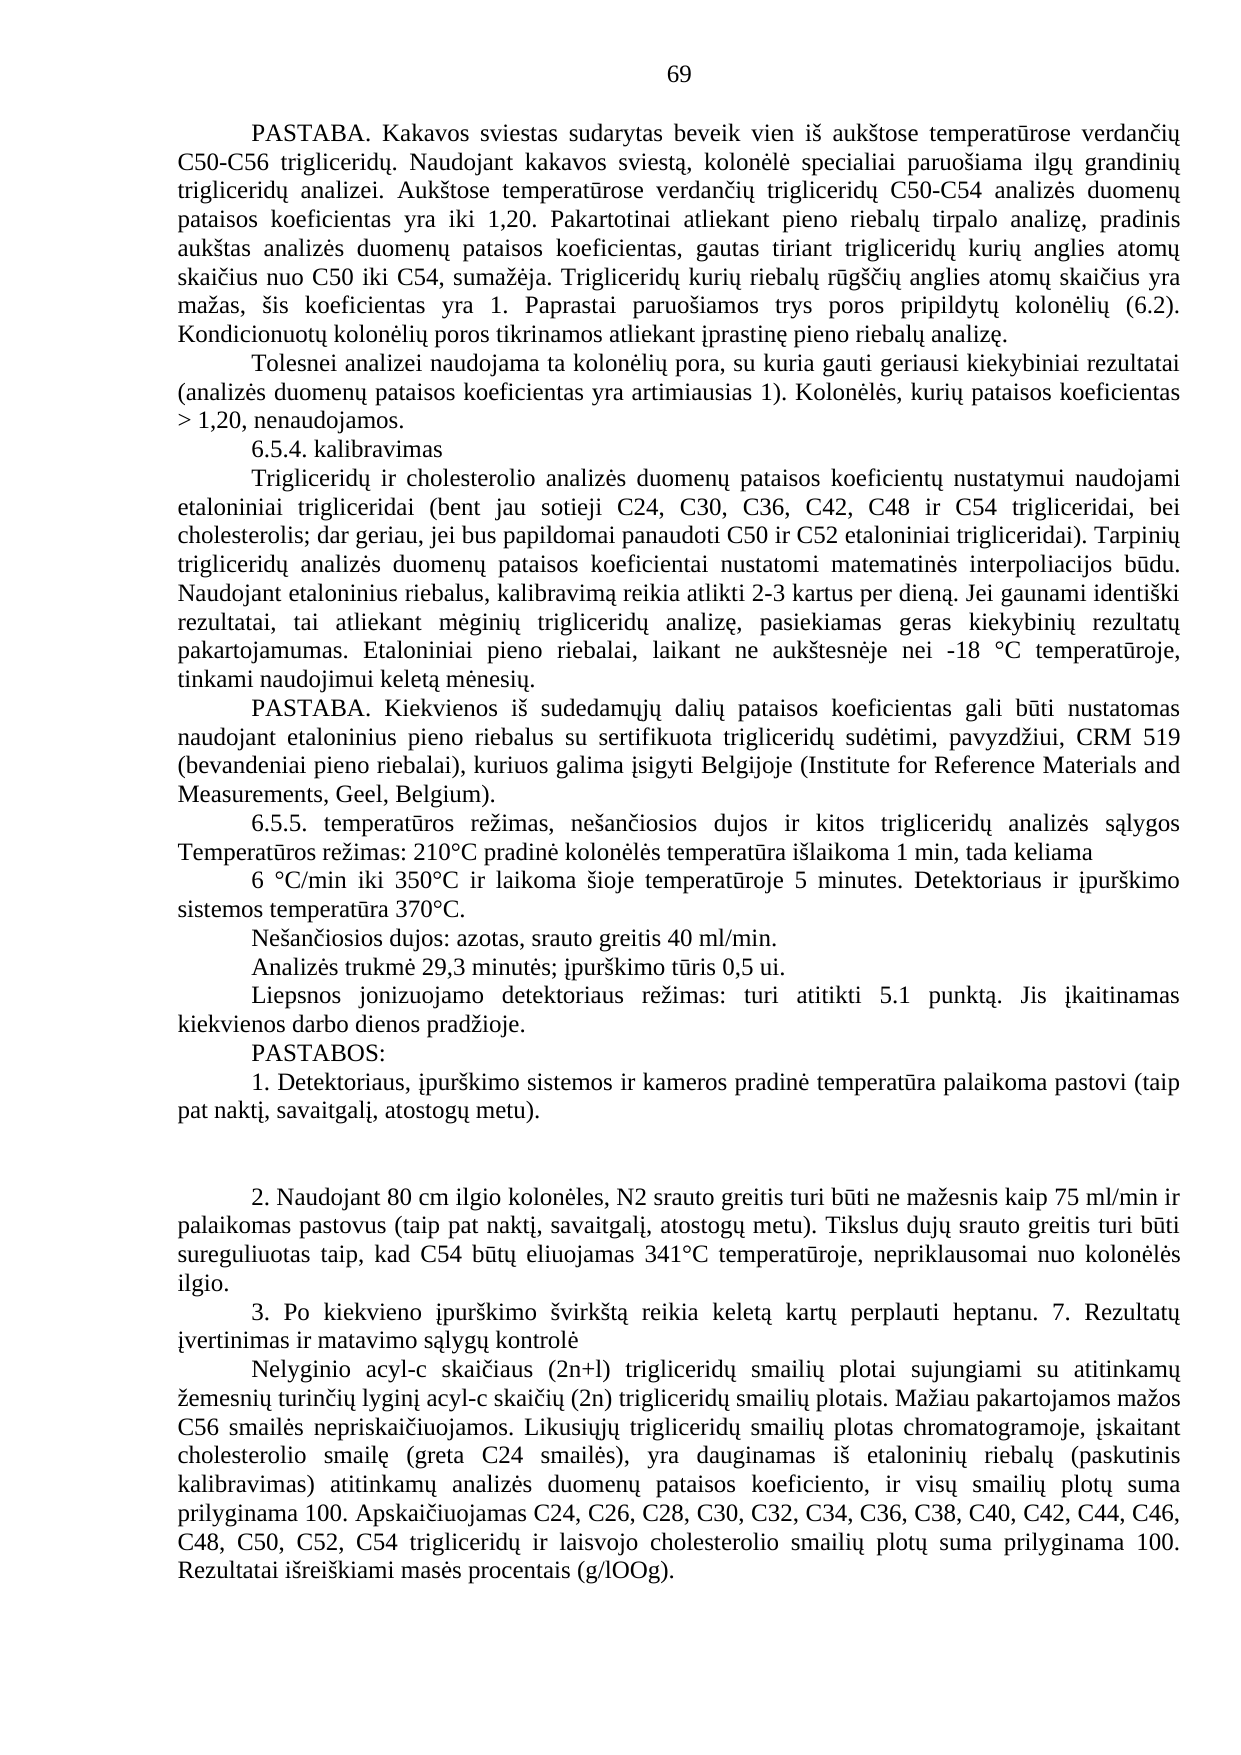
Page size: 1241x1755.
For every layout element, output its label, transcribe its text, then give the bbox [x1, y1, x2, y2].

text 3. Po kiekvieno įpurškimo švirkštą reikia keletą kartų perplauti heptanu. 7. Rezultatų įvertinimas ir matavimo sąlygų kontrolė [177, 1297, 1181, 1354]
text 6.5.5. temperatūros režimas, nešančiosios dujos ir kitos trigliceridų analizės sąlygos Temperatūros režimas: 210°C pradinė kolonėlės temperatūra išlaikoma 1 min, tada keliama [177, 808, 1181, 866]
text PASTABOS: [177, 1038, 1181, 1067]
text PASTABA. Kiekvienos iš sudedamųjų dalių pataisos koeficientas gali būti nustatomas naudojant etaloninius pieno riebalus su sertifikuota trigliceridų sudėtimi, pavyzdžiui, CRM 519 (bevandeniai pieno riebalai), kuriuos galima įsigyti Belgijoje (Institute for Reference Materials and Measurements, Geel, Belgium). [177, 693, 1181, 808]
text Tolesnei analizei naudojama ta kolonėlių pora, su kuria gauti geriausi kiekybiniai rezultatai (analizės duomenų pataisos koeficientas yra artimiausias 1). Kolonėlės, kurių pataisos koeficientas > 1,20, nenaudojamos. [177, 348, 1181, 434]
text Nelyginio acyl-c skaičiaus (2n+l) trigliceridų smailių plotai sujungiami su atitinkamų žemesnių turinčių lyginį acyl-c skaičių (2n) trigliceridų smailių plotais. Mažiau pakartojamos mažos C56 smailės nepriskaičiuojamos. Likusiųjų trigliceridų smailių plotas chromatogramoje, įskaitant cholesterolio smailę (greta C24 smailės), yra dauginamas iš etaloninių riebalų (paskutinis kalibravimas) atitinkamų analizės duomenų pataisos koeficiento, ir visų smailių plotų suma prilyginama 100. Apskaičiuojamas C24, C26, C28, C30, C32, C34, C36, C38, C40, C42, C44, C46, C48, C50, C52, C54 trigliceridų ir laisvojo cholesterolio smailių plotų suma prilyginama 100. Rezultatai išreiškiami masės procentais (g/lOOg). [177, 1354, 1181, 1584]
text Liepsnos jonizuojamo detektoriaus režimas: turi atitikti 5.1 punktą. Jis įkaitinamas kiekvienos darbo dienos pradžioje. [177, 981, 1181, 1038]
text 6.5.4. kalibravimas [177, 434, 1181, 463]
text Analizės trukmė 29,3 minutės; įpurškimo tūris 0,5 ui. [177, 952, 1181, 981]
text PASTABA. Kakavos sviestas sudarytas beveik vien iš aukštose temperatūrose verdančių C50-C56 trigliceridų. Naudojant kakavos sviestą, kolonėlė specialiai paruošiama ilgų grandinių trigliceridų analizei. Aukštose temperatūrose verdančių trigliceridų C50-C54 analizės duomenų pataisos koeficientas yra iki 1,20. Pakartotinai atliekant pieno riebalų tirpalo analizę, pradinis aukštas analizės duomenų pataisos koeficientas, gautas tiriant trigliceridų kurių anglies atomų skaičius nuo C50 iki C54, sumažėja. Trigliceridų kurių riebalų rūgščių anglies atomų skaičius yra mažas, šis koeficientas yra 1. Paprastai paruošiamos trys poros pripildytų kolonėlių (6.2). Kondicionuotų kolonėlių poros tikrinamos atliekant įprastinę pieno riebalų analizę. [177, 118, 1181, 348]
text 1. Detektoriaus, įpurškimo sistemos ir kameros pradinė temperatūra palaikoma pastovi (taip pat naktį, savaitgalį, atostogų metu). [177, 1067, 1181, 1124]
text 6 °C/min iki 350°C ir laikoma šioje temperatūroje 5 minutes. Detektoriaus ir įpurškimo sistemos temperatūra 370°C. [177, 866, 1181, 923]
text Trigliceridų ir cholesterolio analizės duomenų pataisos koeficientų nustatymui naudojami etaloniniai trigliceridai (bent jau sotieji C24, C30, C36, C42, C48 ir C54 trigliceridai, bei cholesterolis; dar geriau, jei bus papildomai panaudoti C50 ir C52 etaloniniai trigliceridai). Tarpinių trigliceridų analizės duomenų pataisos koeficientai nustatomi matematinės interpoliacijos būdu. Naudojant etaloninius riebalus, kalibravimą reikia atlikti 2-3 kartus per dieną. Jei gaunami identiški rezultatai, tai atliekant mėginių trigliceridų analizę, pasiekiamas geras kiekybinių rezultatų pakartojamumas. Etaloniniai pieno riebalai, laikant ne aukštesnėje nei -18 °C temperatūroje, tinkami naudojimui keletą mėnesių. [177, 463, 1181, 693]
text Nešančiosios dujos: azotas, srauto greitis 40 ml/min. [177, 923, 1181, 952]
text 2. Naudojant 80 cm ilgio kolonėles, N2 srauto greitis turi būti ne mažesnis kaip 75 ml/min ir palaikomas pastovus (taip pat naktį, savaitgalį, atostogų metu). Tikslus dujų srauto greitis turi būti sureguliuotas taip, kad C54 būtų eliuojamas 341°C temperatūroje, nepriklausomai nuo kolonėlės ilgio. [177, 1182, 1181, 1297]
